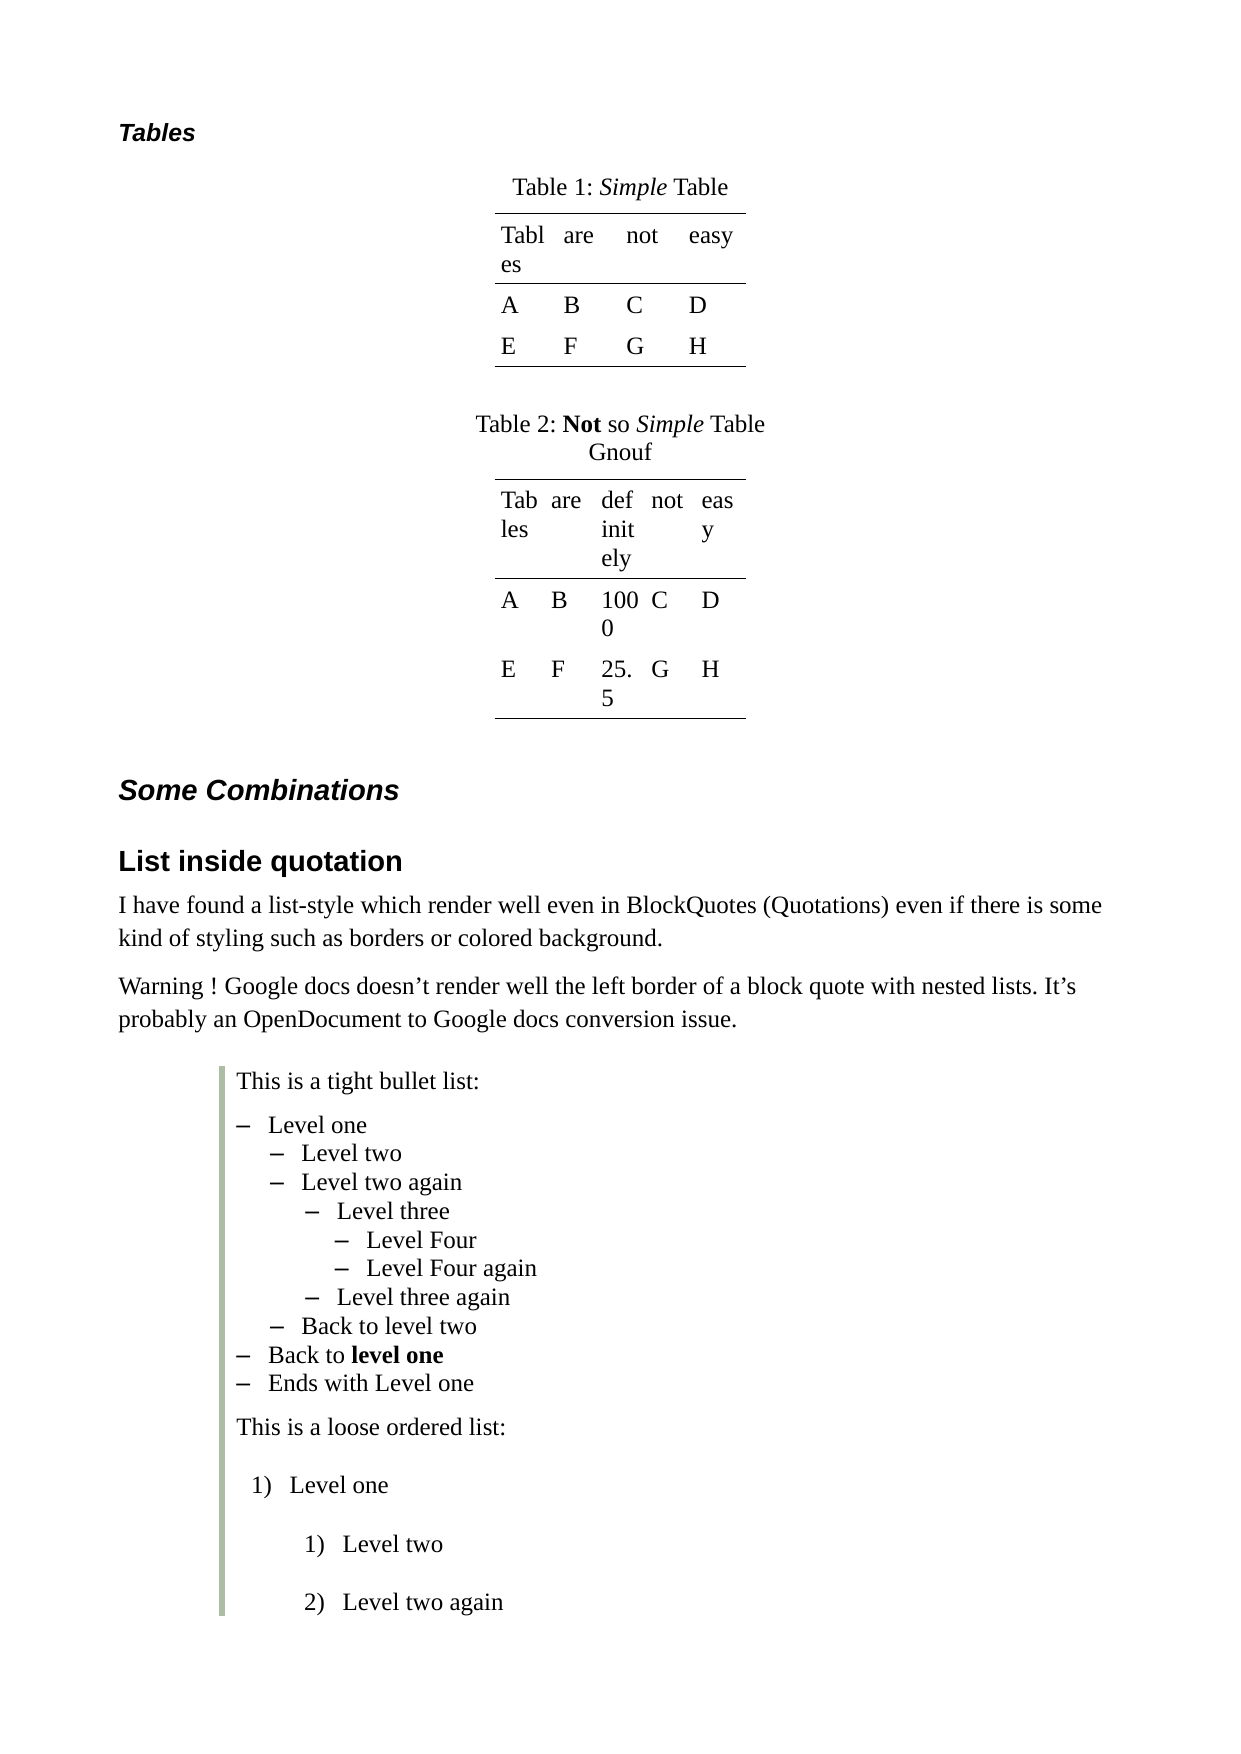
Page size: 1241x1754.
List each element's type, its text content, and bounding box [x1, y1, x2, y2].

table_header definitely [595, 480, 645, 578]
list Level one [225, 1470, 1063, 1499]
table_cell E [495, 325, 557, 366]
table_cell F [545, 648, 595, 718]
table_header are [545, 480, 595, 578]
table_header not [645, 480, 695, 578]
text I have found a list-style which render well even in BlockQuotes (Quotations) even if there is some kind of styling such as borders or colored background. [118, 890, 1122, 952]
table_header Tables [495, 480, 545, 578]
table_cell E [495, 648, 545, 718]
list Level two [225, 1138, 1063, 1167]
table_cell G [645, 648, 695, 718]
table_cell 1000 [595, 579, 645, 648]
list Level two again [225, 1167, 1063, 1196]
text This is a loose ordered list: [225, 1412, 1063, 1441]
table_cell A [495, 579, 545, 648]
list Level Four [225, 1225, 1063, 1253]
table_cell G [620, 325, 683, 366]
list Level three [225, 1196, 1063, 1225]
table_cell B [545, 579, 595, 648]
table_cell C [620, 284, 683, 325]
subtitle Some Combinations [118, 773, 1122, 807]
subtitle Tables [118, 118, 1122, 147]
text Table 1: Simple Table [118, 172, 1122, 200]
table_cell C [645, 579, 695, 648]
list Ends with Level one [225, 1368, 1063, 1397]
table_header not [620, 214, 683, 283]
list Level Four again [225, 1253, 1063, 1282]
table_cell H [695, 648, 746, 718]
table_cell B [557, 284, 620, 325]
text Warning ! Google docs doesn’t render well the left border of a block quote with nested lists. It’s probably an OpenDocument to Google docs conversion issue. [118, 971, 1122, 1033]
table_cell 25.5 [595, 648, 645, 718]
list Back to level two [225, 1311, 1063, 1340]
table_cell A [495, 284, 557, 325]
table_header Tables [495, 214, 557, 283]
table_header easy [683, 214, 746, 283]
table_header easy [695, 480, 746, 578]
table_cell D [683, 284, 746, 325]
subtitle List inside quotation [118, 844, 1122, 878]
table_cell D [695, 579, 746, 648]
list Level one [225, 1110, 1063, 1138]
table_header are [557, 214, 620, 283]
list Back to level one [225, 1340, 1063, 1368]
list Level two [225, 1529, 1063, 1557]
table_cell F [557, 325, 620, 366]
list Level three again [225, 1282, 1063, 1311]
text This is a tight bullet list: [225, 1066, 1063, 1095]
table_cell H [683, 325, 746, 366]
text Table 2: Not so Simple Table Gnouf [118, 409, 1122, 466]
list Level two again [225, 1587, 1063, 1616]
